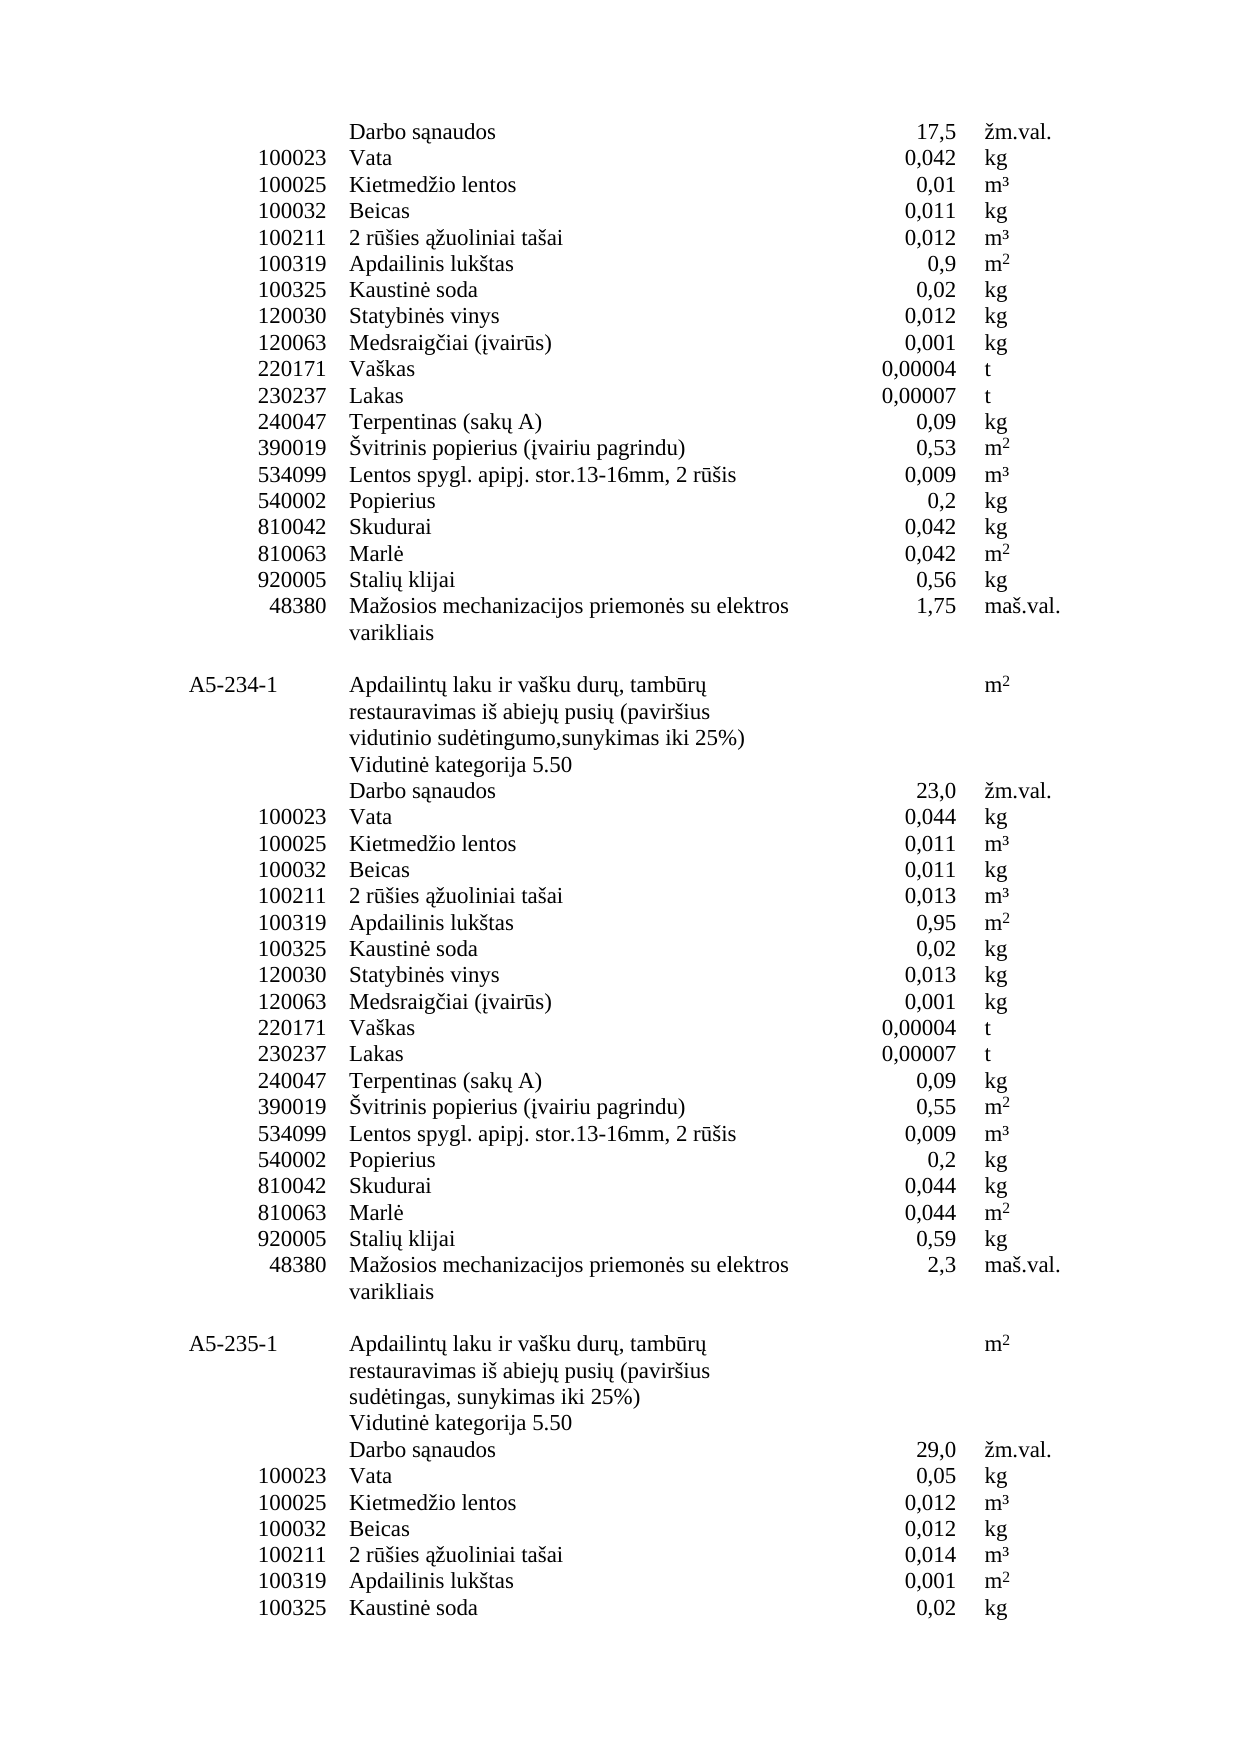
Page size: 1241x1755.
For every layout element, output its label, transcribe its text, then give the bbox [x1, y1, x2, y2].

table_cell 0,59 [806, 1225, 973, 1251]
table_cell m³ [973, 830, 1123, 856]
table_cell m³ [973, 224, 1123, 250]
table_cell 240047 [177, 1067, 338, 1093]
table_cell Vata [338, 1462, 806, 1488]
table_cell Popierius [338, 487, 806, 513]
table_cell 810042 [177, 514, 338, 540]
table_cell 0,00007 [806, 382, 973, 408]
table_cell Apdailinis lukštas [338, 250, 806, 276]
table_cell m³ [973, 1120, 1123, 1146]
table_cell 0,02 [806, 1594, 973, 1620]
table_cell Apdailinis lukštas [338, 909, 806, 935]
table_cell 0,09 [806, 408, 973, 434]
table_cell Vaškas [338, 355, 806, 382]
table_cell 240047 [177, 408, 338, 434]
table_cell kg [973, 1462, 1123, 1488]
table_cell Lakas [338, 382, 806, 408]
table_cell 0,00004 [806, 1014, 973, 1041]
table_cell [806, 1410, 973, 1436]
table_cell Stalių klijai [338, 566, 806, 592]
table_cell kg [973, 487, 1123, 513]
table_cell Švitrinis popierius (įvairiu pagrindu) [338, 1093, 806, 1119]
table_cell kg [973, 1146, 1123, 1172]
table_cell 0,042 [806, 540, 973, 566]
table_cell 390019 [177, 1093, 338, 1119]
table_cell 0,011 [806, 197, 973, 223]
table_cell 0,012 [806, 1489, 973, 1515]
table_cell 120063 [177, 329, 338, 355]
table_cell 1,75 [806, 593, 973, 645]
table_cell 0,013 [806, 883, 973, 909]
table_cell kg [973, 145, 1123, 171]
table_cell Medsraigčiai (įvairūs) [338, 329, 806, 355]
table_cell [806, 1304, 973, 1330]
table_cell 0,009 [806, 1120, 973, 1146]
table_cell kg [973, 935, 1123, 961]
table_cell 100023 [177, 1462, 338, 1488]
table_cell 810063 [177, 1199, 338, 1225]
table_cell [177, 777, 338, 803]
table_cell 0,012 [806, 1515, 973, 1541]
table_cell 0,012 [806, 224, 973, 250]
table_cell m2 [973, 909, 1123, 935]
table_cell 920005 [177, 566, 338, 592]
table_cell Vidutinė kategorija 5.50 [338, 751, 806, 777]
table_cell žm.val. [973, 118, 1123, 144]
table_cell 120063 [177, 988, 338, 1014]
table_cell m³ [973, 1489, 1123, 1515]
table_cell Mažosios mechanizacijos priemonės su elektros varikliais [338, 1251, 806, 1304]
table_cell kg [973, 514, 1123, 540]
table_cell [806, 1330, 973, 1409]
table_cell [973, 751, 1123, 777]
table_cell 0,53 [806, 434, 973, 461]
table_cell [177, 1436, 338, 1462]
table_cell Stalių klijai [338, 1225, 806, 1251]
table_cell 0,02 [806, 276, 973, 303]
table_cell 0,044 [806, 1172, 973, 1199]
table_cell 120030 [177, 303, 338, 329]
table_cell [177, 118, 338, 144]
table_cell [177, 1304, 338, 1330]
table_cell 230237 [177, 382, 338, 408]
table_cell žm.val. [973, 1436, 1123, 1462]
table_cell [806, 645, 973, 672]
table_cell 0,95 [806, 909, 973, 935]
table_cell [973, 1304, 1123, 1330]
table_cell 810042 [177, 1172, 338, 1199]
table_cell Kaustinė soda [338, 276, 806, 303]
table_cell 0,009 [806, 461, 973, 487]
table_cell 390019 [177, 434, 338, 461]
table_cell Marlė [338, 540, 806, 566]
table_cell 0,013 [806, 961, 973, 988]
table_cell Švitrinis popierius (įvairiu pagrindu) [338, 434, 806, 461]
table_cell 100211 [177, 1541, 338, 1568]
table_cell m2 [973, 250, 1123, 276]
table_cell 100025 [177, 1489, 338, 1515]
table_cell m2 [973, 1568, 1123, 1594]
table_cell kg [973, 856, 1123, 882]
table_cell [806, 751, 973, 777]
table_cell Beicas [338, 197, 806, 223]
table_cell Medsraigčiai (įvairūs) [338, 988, 806, 1014]
table_cell Beicas [338, 1515, 806, 1541]
table_cell 0,05 [806, 1462, 973, 1488]
table_cell 0,044 [806, 1199, 973, 1225]
table_cell Lakas [338, 1041, 806, 1067]
table_cell 100025 [177, 171, 338, 197]
table_cell 0,00007 [806, 1041, 973, 1067]
table_cell 29,0 [806, 1436, 973, 1462]
table_cell Apdailintų laku ir vašku durų, tambūrų restauravimas iš abiejų pusių (paviršius vidutinio sudėtingumo,sunykimas iki 25%) [338, 672, 806, 751]
table_cell kg [973, 197, 1123, 223]
table_cell Lentos spygl. apipj. stor.13-16mm, 2 rūšis [338, 1120, 806, 1146]
table_cell 100319 [177, 1568, 338, 1594]
table_cell m2 [973, 540, 1123, 566]
table_cell t [973, 1014, 1123, 1041]
table_cell Popierius [338, 1146, 806, 1172]
table_cell 48380 [177, 593, 338, 645]
table_cell 120030 [177, 961, 338, 988]
table_cell 2 rūšies ąžuoliniai tašai [338, 224, 806, 250]
table_cell m³ [973, 171, 1123, 197]
table_cell [338, 1304, 806, 1330]
table_cell 0,2 [806, 487, 973, 513]
table_cell 534099 [177, 461, 338, 487]
table_cell A5-235-1 [177, 1330, 338, 1409]
table_cell kg [973, 1225, 1123, 1251]
table_cell Vaškas [338, 1014, 806, 1041]
table_cell 2,3 [806, 1251, 973, 1304]
table_cell 0,2 [806, 1146, 973, 1172]
table_cell A5-234-1 [177, 672, 338, 751]
table_cell 17,5 [806, 118, 973, 144]
table_cell Lentos spygl. apipj. stor.13-16mm, 2 rūšis [338, 461, 806, 487]
table_cell 100025 [177, 830, 338, 856]
table_cell [973, 1410, 1123, 1436]
table_cell 100325 [177, 276, 338, 303]
table_cell Kaustinė soda [338, 1594, 806, 1620]
table_cell Kietmedžio lentos [338, 1489, 806, 1515]
table_cell Kietmedžio lentos [338, 171, 806, 197]
table_cell 0,001 [806, 1568, 973, 1594]
table_cell 100023 [177, 803, 338, 830]
table_cell 100032 [177, 1515, 338, 1541]
table_cell m³ [973, 883, 1123, 909]
table_cell 0,042 [806, 145, 973, 171]
table_cell 230237 [177, 1041, 338, 1067]
table_cell 100325 [177, 935, 338, 961]
table_cell [338, 645, 806, 672]
table_cell Apdailintų laku ir vašku durų, tambūrų restauravimas iš abiejų pusių (paviršius sudėtingas, sunykimas iki 25%) [338, 1330, 806, 1409]
table_cell 540002 [177, 1146, 338, 1172]
table_cell m³ [973, 461, 1123, 487]
table_cell t [973, 382, 1123, 408]
table_cell [177, 645, 338, 672]
table_cell 0,014 [806, 1541, 973, 1568]
table_cell [806, 672, 973, 751]
table_cell Vata [338, 803, 806, 830]
table_cell kg [973, 1172, 1123, 1199]
table_cell 2 rūšies ąžuoliniai tašai [338, 883, 806, 909]
table_cell [177, 751, 338, 777]
table_cell t [973, 1041, 1123, 1067]
table_cell 810063 [177, 540, 338, 566]
table_cell Marlė [338, 1199, 806, 1225]
table_cell 0,011 [806, 830, 973, 856]
table_cell Darbo sąnaudos [338, 118, 806, 144]
table_cell m2 [973, 1330, 1123, 1409]
table_cell [973, 645, 1123, 672]
table_cell kg [973, 1067, 1123, 1093]
table_cell 100023 [177, 145, 338, 171]
table_cell 100032 [177, 856, 338, 882]
table_cell 220171 [177, 1014, 338, 1041]
table_cell 0,00004 [806, 355, 973, 382]
table_cell [177, 1410, 338, 1436]
table_cell 48380 [177, 1251, 338, 1304]
table_cell 0,01 [806, 171, 973, 197]
table_cell Terpentinas (sakų A) [338, 408, 806, 434]
table_cell Skudurai [338, 1172, 806, 1199]
table_cell maš.val. [973, 593, 1123, 645]
table_cell 920005 [177, 1225, 338, 1251]
table_cell 0,001 [806, 988, 973, 1014]
table_cell Statybinės vinys [338, 303, 806, 329]
table_cell 0,56 [806, 566, 973, 592]
table_cell t [973, 355, 1123, 382]
table_cell 0,044 [806, 803, 973, 830]
table_cell maš.val. [973, 1251, 1123, 1304]
table_cell Beicas [338, 856, 806, 882]
table_cell Apdailinis lukštas [338, 1568, 806, 1594]
table_cell Kietmedžio lentos [338, 830, 806, 856]
table_cell 100032 [177, 197, 338, 223]
table_cell kg [973, 1594, 1123, 1620]
table_cell Vidutinė kategorija 5.50 [338, 1410, 806, 1436]
table_cell kg [973, 803, 1123, 830]
table_cell Statybinės vinys [338, 961, 806, 988]
table_cell m2 [973, 672, 1123, 751]
table_cell 220171 [177, 355, 338, 382]
table_cell Darbo sąnaudos [338, 777, 806, 803]
table_cell 23,0 [806, 777, 973, 803]
table_cell m2 [973, 434, 1123, 461]
table_cell Darbo sąnaudos [338, 1436, 806, 1462]
table_cell 534099 [177, 1120, 338, 1146]
table_cell kg [973, 329, 1123, 355]
table_cell 0,011 [806, 856, 973, 882]
table_cell m2 [973, 1093, 1123, 1119]
table_cell Vata [338, 145, 806, 171]
table_cell kg [973, 303, 1123, 329]
table_cell Kaustinė soda [338, 935, 806, 961]
table_cell 0,02 [806, 935, 973, 961]
table_cell m³ [973, 1541, 1123, 1568]
table_cell 540002 [177, 487, 338, 513]
table_cell 0,001 [806, 329, 973, 355]
table_cell Mažosios mechanizacijos priemonės su elektros varikliais [338, 593, 806, 645]
table_cell kg [973, 1515, 1123, 1541]
table_cell 0,9 [806, 250, 973, 276]
table_cell 100319 [177, 909, 338, 935]
table_cell 0,012 [806, 303, 973, 329]
table_cell 0,55 [806, 1093, 973, 1119]
table_cell kg [973, 566, 1123, 592]
table_cell 100325 [177, 1594, 338, 1620]
table_cell kg [973, 276, 1123, 303]
table_cell 100211 [177, 224, 338, 250]
table_cell kg [973, 988, 1123, 1014]
table_cell m2 [973, 1199, 1123, 1225]
table_cell kg [973, 408, 1123, 434]
table_cell 0,09 [806, 1067, 973, 1093]
table_cell 100319 [177, 250, 338, 276]
table_cell 100211 [177, 883, 338, 909]
table_cell Terpentinas (sakų A) [338, 1067, 806, 1093]
table_cell žm.val. [973, 777, 1123, 803]
table_cell 0,042 [806, 514, 973, 540]
table_cell kg [973, 961, 1123, 988]
table_cell 2 rūšies ąžuoliniai tašai [338, 1541, 806, 1568]
table_cell Skudurai [338, 514, 806, 540]
